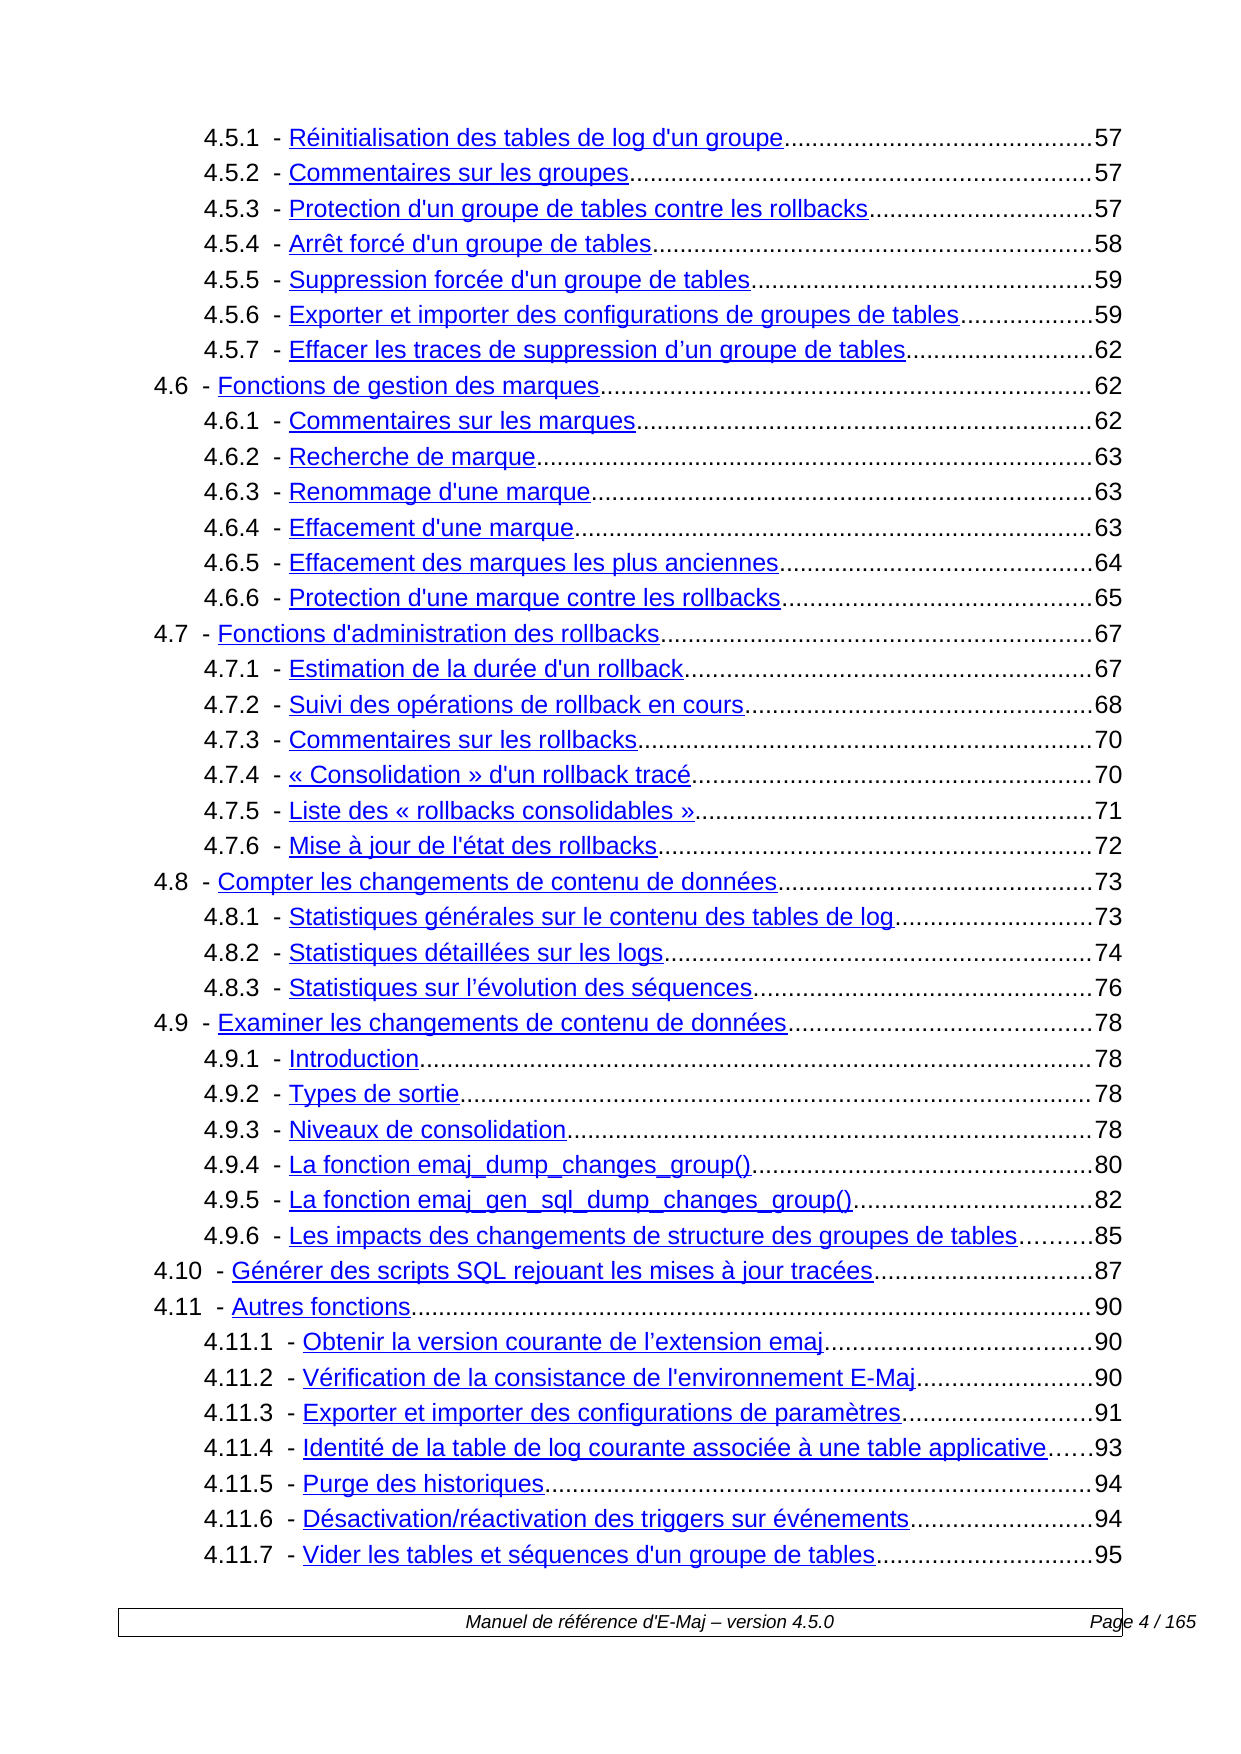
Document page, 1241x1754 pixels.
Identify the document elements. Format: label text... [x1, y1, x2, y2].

text 4.9.1 - Introduction 78 [168, 1039, 1122, 1074]
text 4.9.5 - La fonction emaj_gen_sql_dump_changes_group() 82 [168, 1181, 1122, 1216]
text 4.11.2 - Vérification de la consistance de l'environnement E-Maj 90 [168, 1358, 1122, 1393]
text 4.9 - Examiner les changements de contenu de données 78 [118, 1003, 1122, 1039]
text 4.10 - Générer des scripts SQL rejouant les mises à jour tracées 87 [118, 1251, 1122, 1287]
text 4.7.4 - « Consolidation » d'un rollback tracé 70 [168, 756, 1122, 791]
text 4.7.2 - Suivi des opérations de rollback en cours 68 [168, 685, 1122, 720]
text 4.11.4 - Identité de la table de log courante associée à une table applicative 93 [168, 1428, 1122, 1464]
text 4.9.2 - Types de sortie 78 [168, 1074, 1122, 1110]
text 4.5.1 - Réinitialisation des tables de log d'un groupe 57 [168, 118, 1122, 153]
text 4.9.3 - Niveaux de consolidation 78 [168, 1110, 1122, 1145]
text 4.6 - Fonctions de gestion des marques 62 [118, 366, 1122, 401]
text 4.5.5 - Suppression forcée d'un groupe de tables 59 [168, 260, 1122, 295]
text 4.6.6 - Protection d'une marque contre les rollbacks 65 [168, 578, 1122, 614]
text 4.5.4 - Arrêt forcé d'un groupe de tables 58 [168, 224, 1122, 260]
text 4.11 - Autres fonctions 90 [118, 1287, 1122, 1322]
text 4.8.2 - Statistiques détaillées sur les logs 74 [168, 933, 1122, 968]
text 4.5.7 - Effacer les traces de suppression d’un groupe de tables 62 [168, 331, 1122, 366]
text 4.6.3 - Renommage d'une marque 63 [168, 472, 1122, 508]
text 4.7.6 - Mise à jour de l'état des rollbacks 72 [168, 826, 1122, 862]
text 4.8.1 - Statistiques générales sur le contenu des tables de log 73 [168, 897, 1122, 933]
text 4.7 - Fonctions d'administration des rollbacks 67 [118, 614, 1122, 649]
text 4.6.1 - Commentaires sur les marques 62 [168, 401, 1122, 437]
text 4.5.2 - Commentaires sur les groupes 57 [168, 153, 1122, 189]
text 4.6.2 - Recherche de marque 63 [168, 437, 1122, 472]
text 4.11.6 - Désactivation/réactivation des triggers sur événements 94 [168, 1499, 1122, 1535]
text 4.9.6 - Les impacts des changements de structure des groupes de tables 85 [168, 1216, 1122, 1251]
text 4.11.7 - Vider les tables et séquences d'un groupe de tables 95 [168, 1535, 1122, 1570]
text 4.7.3 - Commentaires sur les rollbacks 70 [168, 720, 1122, 756]
text 4.9.4 - La fonction emaj_dump_changes_group() 80 [168, 1145, 1122, 1181]
text 4.11.3 - Exporter et importer des configurations de paramètres 91 [168, 1393, 1122, 1428]
text 4.6.5 - Effacement des marques les plus anciennes 64 [168, 543, 1122, 578]
text 4.8.3 - Statistiques sur l’évolution des séquences 76 [168, 968, 1122, 1003]
text 4.6.4 - Effacement d'une marque 63 [168, 508, 1122, 543]
text 4.5.6 - Exporter et importer des configurations de groupes de tables 59 [168, 295, 1122, 331]
text 4.11.1 - Obtenir la version courante de l’extension emaj 90 [168, 1322, 1122, 1358]
text 4.7.1 - Estimation de la durée d'un rollback 67 [168, 649, 1122, 685]
text 4.5.3 - Protection d'un groupe de tables contre les rollbacks 57 [168, 189, 1122, 224]
text 4.8 - Compter les changements de contenu de données 73 [118, 862, 1122, 897]
text 4.7.5 - Liste des « rollbacks consolidables » 71 [168, 791, 1122, 826]
text 4.11.5 - Purge des historiques 94 [168, 1464, 1122, 1499]
